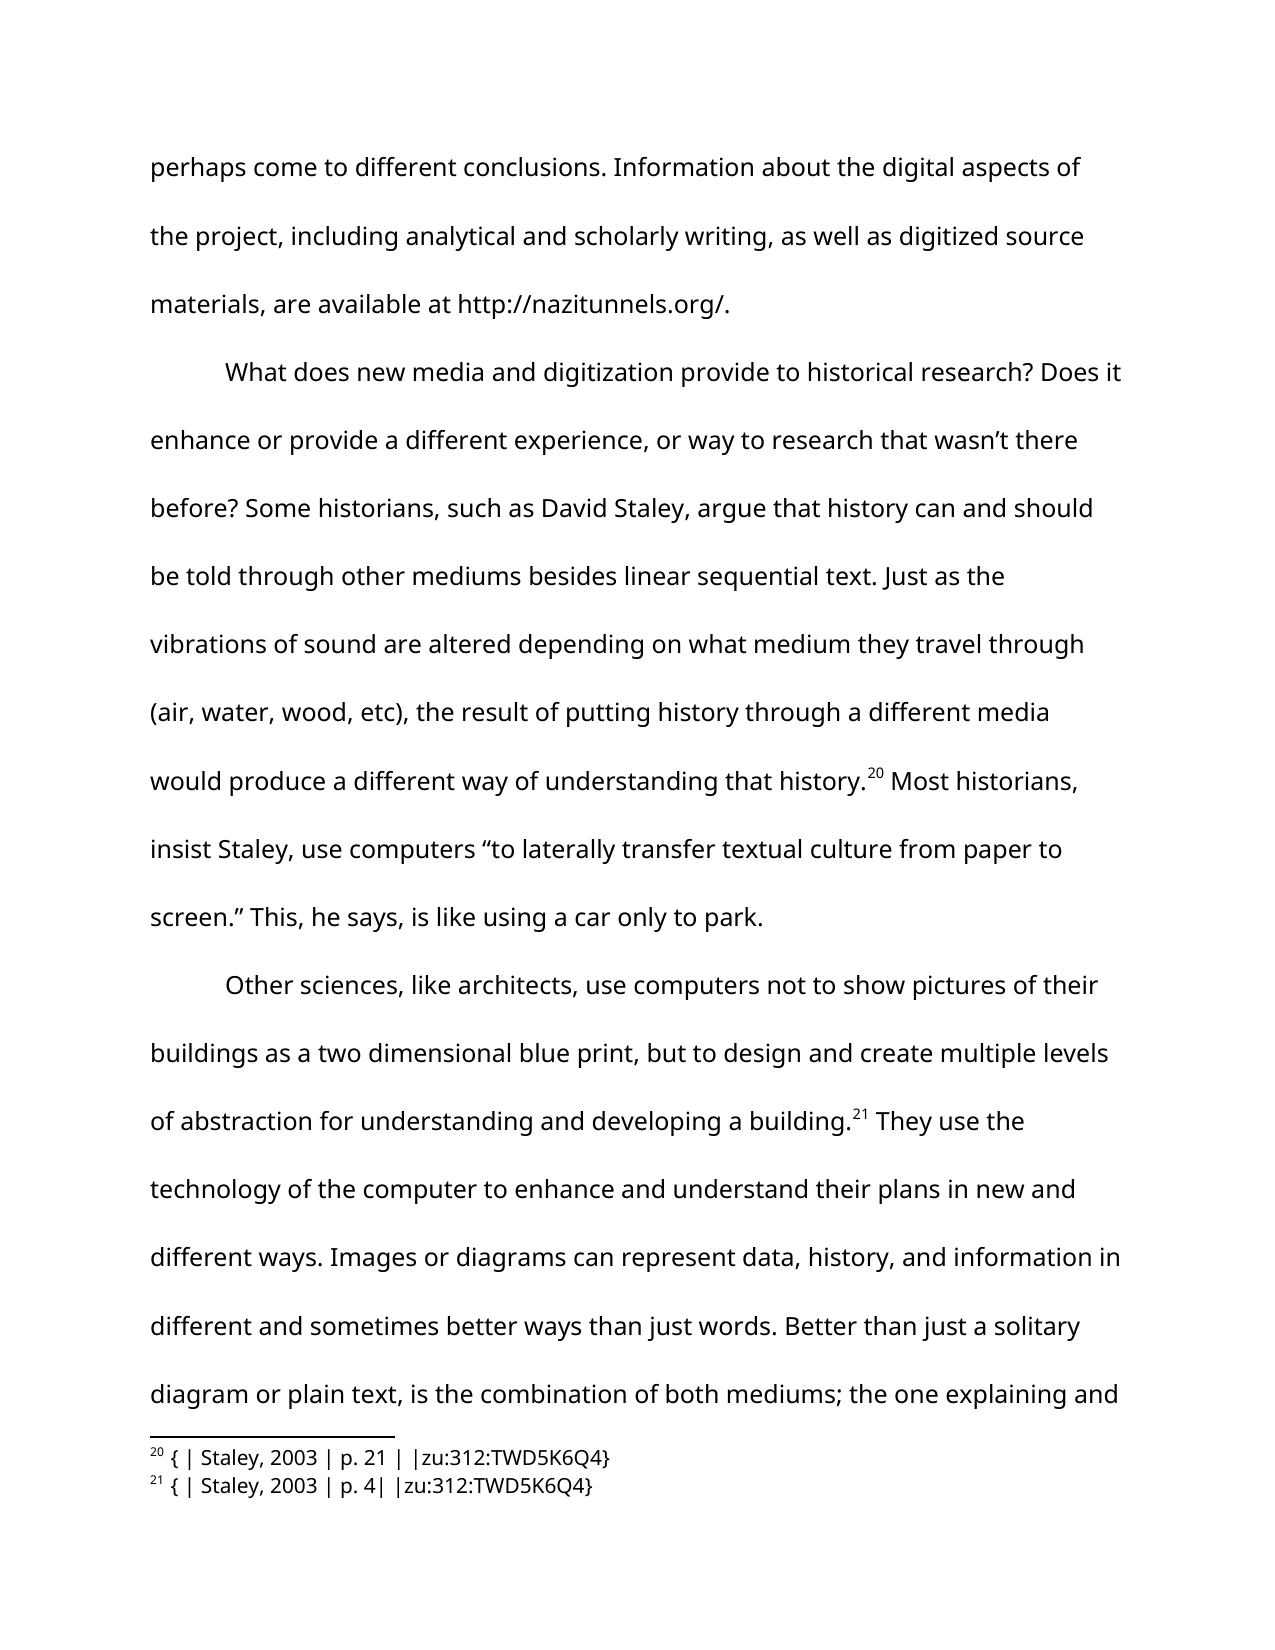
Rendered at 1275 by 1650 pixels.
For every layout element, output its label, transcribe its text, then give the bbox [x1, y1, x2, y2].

text What does new media and digitization provide to historical research? Does it enhance or provide a different experience, or way to research that wasn’t there before? Some historians, such as David Staley, argue that history can and should be told through other mediums besides linear sequential text. Just as the vibrations of sound are altered depending on what medium they travel through (air, water, wood, etc), the result of putting history through a different media would produce a different way of understanding that history. Most historians, insist Staley, use computers “to laterally transfer textual culture from paper to screen.” This, he says, is like using a car only to park. [150, 354, 1125, 933]
text { | Staley, 2003 | p. 21 | |zu:312:TWD5K6Q4} [150, 1443, 1125, 1472]
text Other sciences, like architects, use computers not to show pictures of their buildings as a two dimensional blue print, but to design and create multiple levels of abstraction for understanding and developing a building.⁠ They use the technology of the computer to enhance and understand their plans in new and different ways. Images or diagrams can represent data, history, and information in different and sometimes better ways than just words. Better than just a solitary diagram or plain text, is the combination of both mediums; the one explaining and [150, 967, 1125, 1410]
text perhaps come to different conclusions. Information about the digital aspects of the project, including analytical and scholarly writing, as well as digitized source materials, are available at http://nazitunnels.org/. [150, 150, 1125, 320]
text { | Staley, 2003 | p. 4| |zu:312:TWD5K6Q4} [150, 1472, 1125, 1500]
